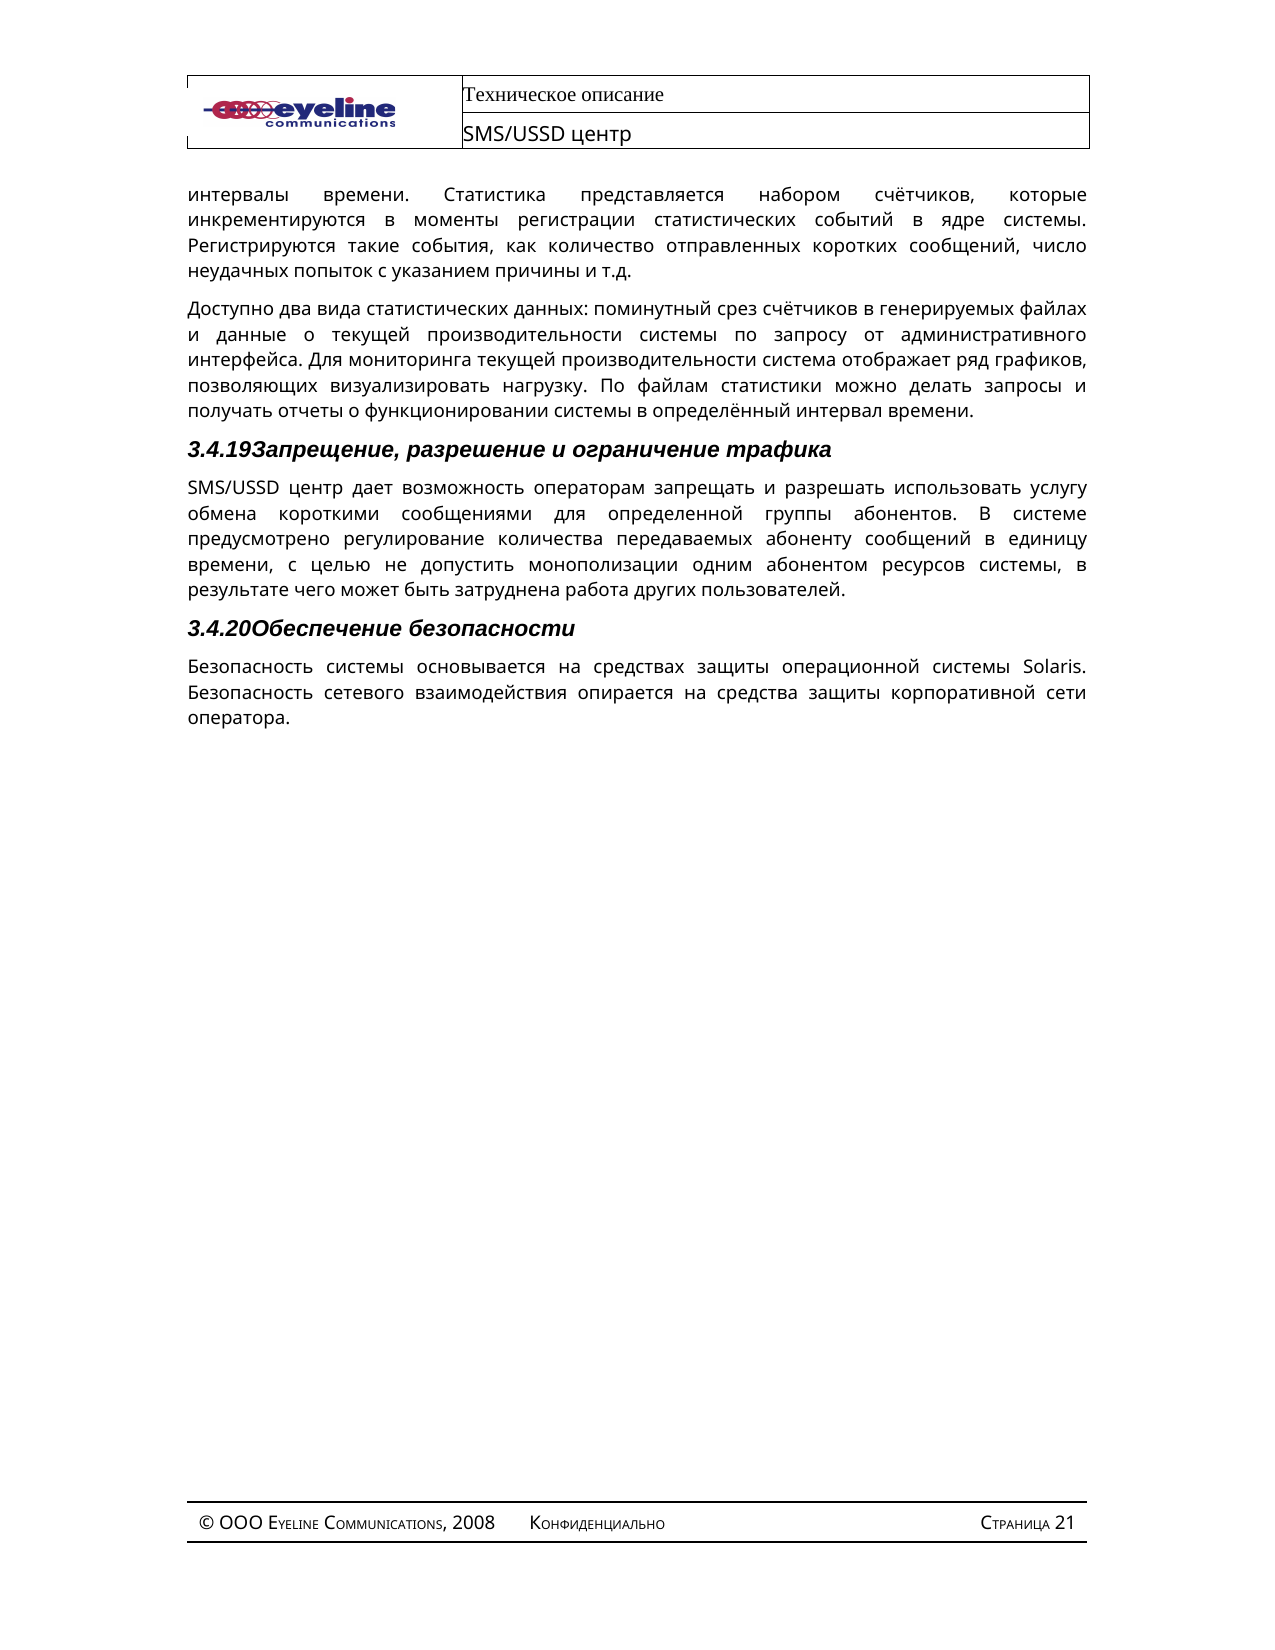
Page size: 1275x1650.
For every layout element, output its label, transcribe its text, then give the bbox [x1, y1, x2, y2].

picture [203, 97, 396, 127]
subtitle Запрещение, разрешение и ограничение трафика [187, 436, 1088, 462]
subtitle Обеспечение безопасности [187, 615, 1088, 641]
text интервалы времени. Статистика представляется набором счётчиков, которые инкрементируются в моменты регистрации статистических событий в ядре системы. Регистрируются такие события, как количество отправленных коротких сообщений, число неудачных попыток с указанием причины и т.д. [187, 181, 1088, 283]
text SMS/USSD центр дает возможность операторам запрещать и разрешать использовать услугу обмена короткими сообщениями для определенной группы абонентов. В системе предусмотрено регулирование количества передаваемых абоненту сообщений в единицу времени, с целью не допустить монополизации одним абонентом ресурсов системы, в результате чего может быть затруднена работа других пользователей. [187, 475, 1088, 602]
text Безопасность системы основывается на средствах защиты операционной системы Solaris. Безопасность сетевого взаимодействия опирается на средства защиты корпоративной сети оператора. [187, 654, 1088, 730]
text Доступно два вида статистических данных: поминутный срез счётчиков в генерируемых файлах и данные о текущей производительности системы по запросу от административного интерфейса. Для мониторинга текущей производительности система отображает ряд графиков, позволяющих визуализировать нагрузку. По файлам статистики можно делать запросы и получать отчеты о функционировании системы в определённый интервал времени. [187, 296, 1088, 423]
